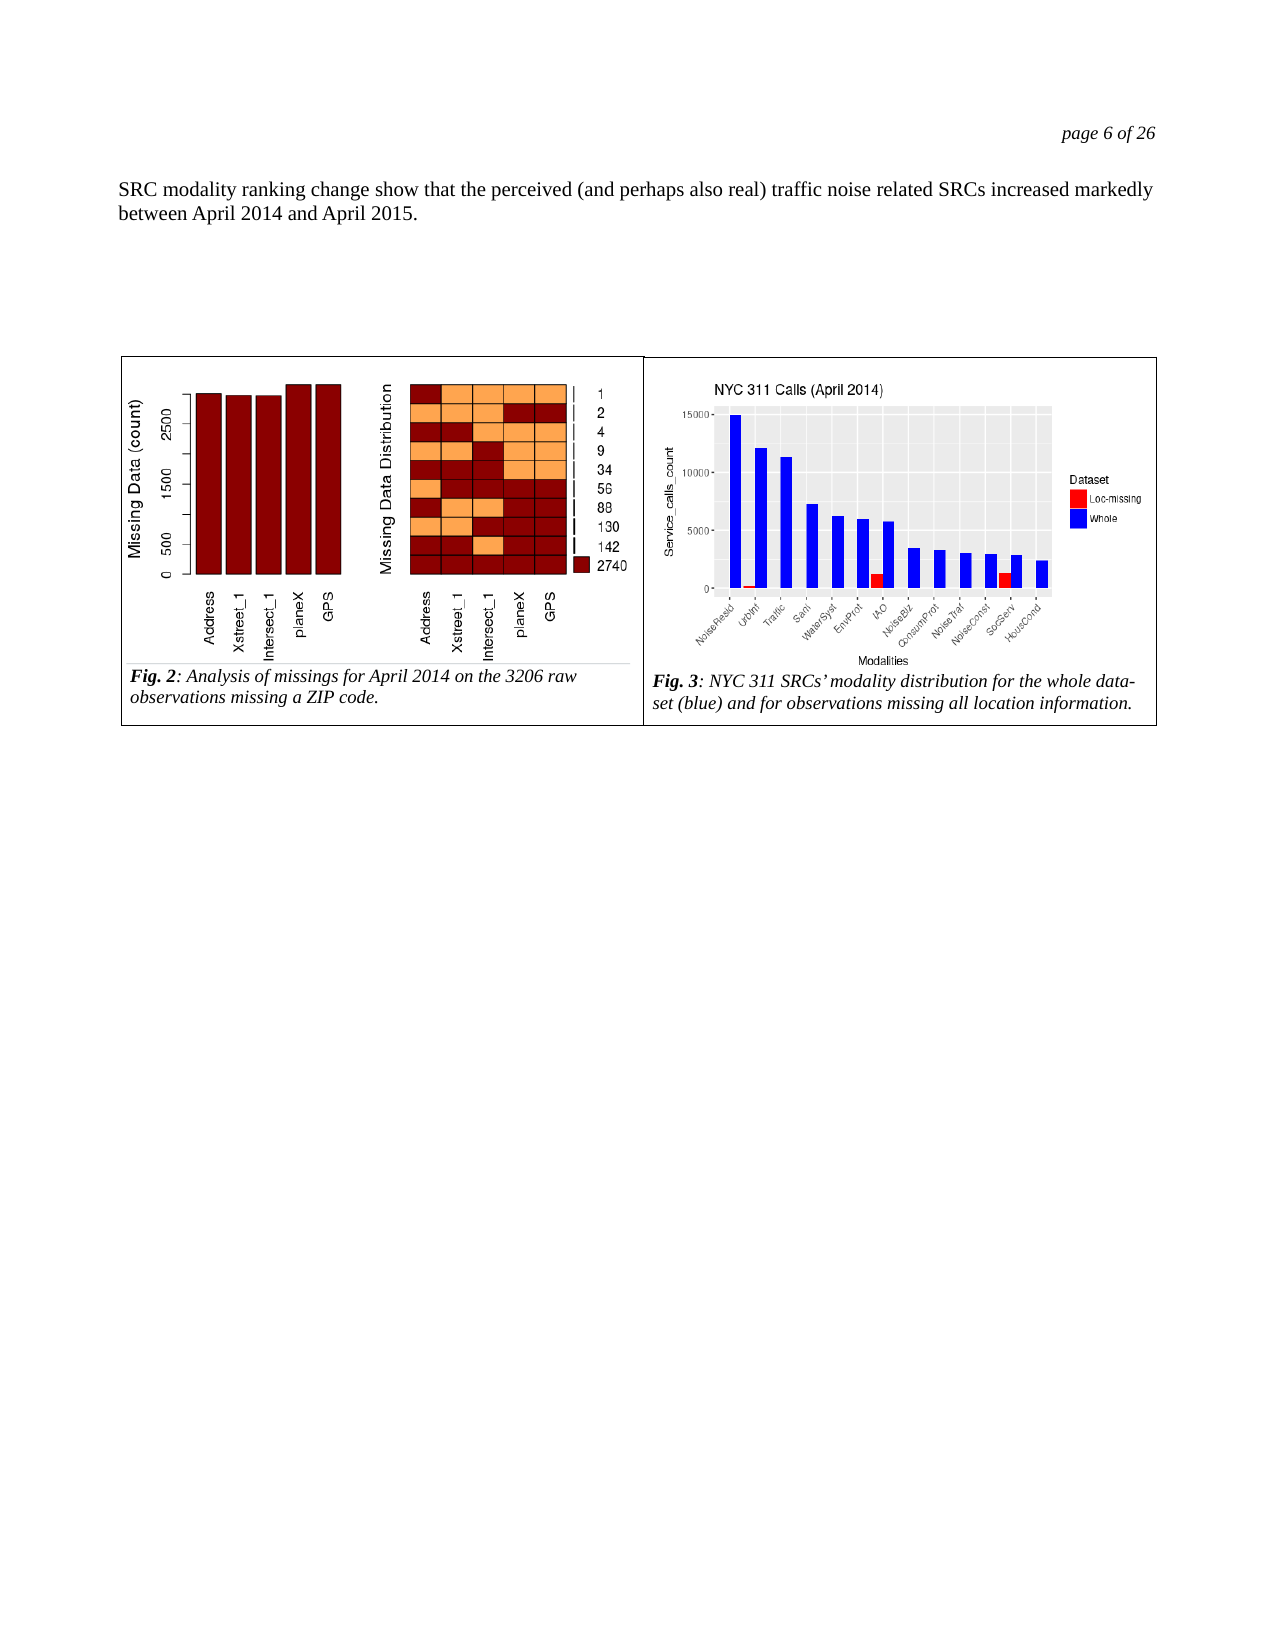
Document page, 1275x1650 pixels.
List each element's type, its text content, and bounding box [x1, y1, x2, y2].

text Fig. 3: NYC 311 SRCs’ modality distribution for the whole data-set (blue) and for observations missing all location information. [652, 366, 1147, 713]
picture [661, 380, 1147, 671]
text SRC modality ranking change show that the perceived (and perhaps also real) traffic noise related SRCs increased markedly between April 2014 and April 2015. [118, 177, 1157, 252]
text Fig. 2: Analysis of missings for April 2014 on the 3206 raw observations missing a ZIP code. [130, 365, 635, 708]
picture [126, 377, 631, 665]
